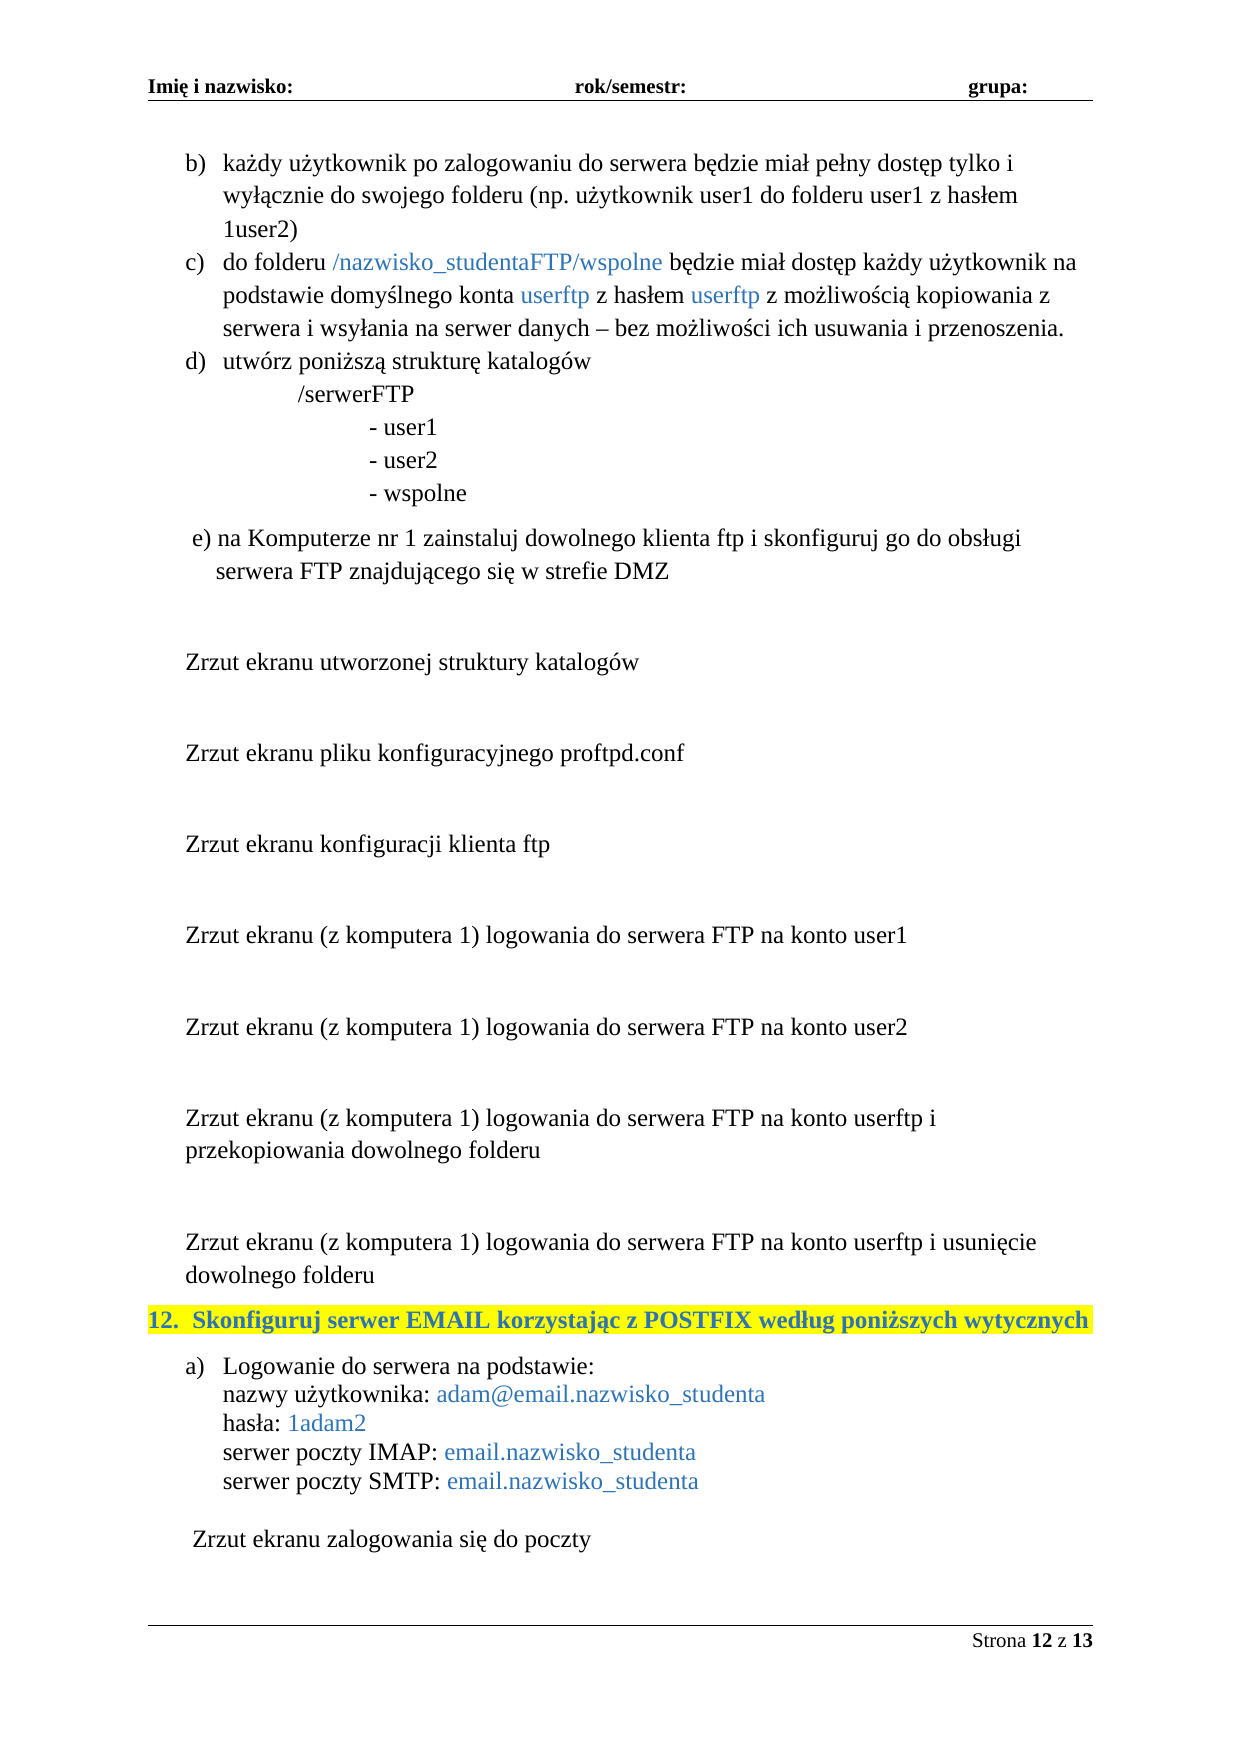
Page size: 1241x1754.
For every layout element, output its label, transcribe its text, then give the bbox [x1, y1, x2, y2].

list Logowanie do serwera na podstawie: [185, 1351, 1093, 1379]
text Zrzut ekranu zalogowania się do poczty [148, 1524, 1093, 1552]
text Zrzut ekranu (z komputera 1) logowania do serwera FTP na konto userftp i usunięcie dowolnego folderu [185, 1227, 1093, 1288]
list - wspolne [223, 478, 1093, 507]
text Zrzut ekranu (z komputera 1) logowania do serwera FTP na konto user2 [185, 1012, 1093, 1040]
list nazwy użytkownika: adam@email.nazwisko_studenta [223, 1379, 1093, 1408]
text Zrzut ekranu (z komputera 1) logowania do serwera FTP na konto user1 [185, 921, 1093, 949]
list e) na Komputerze nr 1 zainstaluj dowolnego klienta ftp i skonfiguruj go do obsługi serwera FTP znajdującego się w strefie DMZ [192, 523, 1093, 585]
text Zrzut ekranu konfiguracji klienta ftp [185, 829, 1093, 858]
list do folderu /nazwisko_studentaFTP/wspolne będzie miał dostęp każdy użytkownik na podstawie domyślnego konta userftp z hasłem userftp z możliwością kopiowania z serwera i wsyłania na serwer danych – bez możliwości ich usuwania i przenoszenia. [185, 247, 1093, 341]
list Skonfiguruj serwer EMAIL korzystając z POSTFIX według poniższych wytycznych [148, 1305, 1093, 1334]
list hasła: 1adam2 [223, 1408, 1093, 1437]
text Zrzut ekranu (z komputera 1) logowania do serwera FTP na konto userftp i przekopiowania dowolnego folderu [185, 1103, 1093, 1164]
list - user2 [223, 445, 1093, 473]
list - user1 [223, 412, 1093, 441]
list /serwerFTP [298, 379, 1093, 407]
list każdy użytkownik po zalogowaniu do serwera będzie miał pełny dostęp tylko i wyłącznie do swojego folderu (np. użytkownik user1 do folderu user1 z hasłem 1user2) [185, 148, 1093, 242]
text Zrzut ekranu pliku konfiguracyjnego proftpd.conf [185, 738, 1093, 767]
list utwórz poniższą strukturę katalogów [185, 346, 1093, 374]
list serwer poczty SMTP: email.nazwisko_studenta [223, 1466, 1093, 1494]
text Zrzut ekranu utworzonej struktury katalogów [185, 647, 1093, 676]
list serwer poczty IMAP: email.nazwisko_studenta [223, 1437, 1093, 1466]
